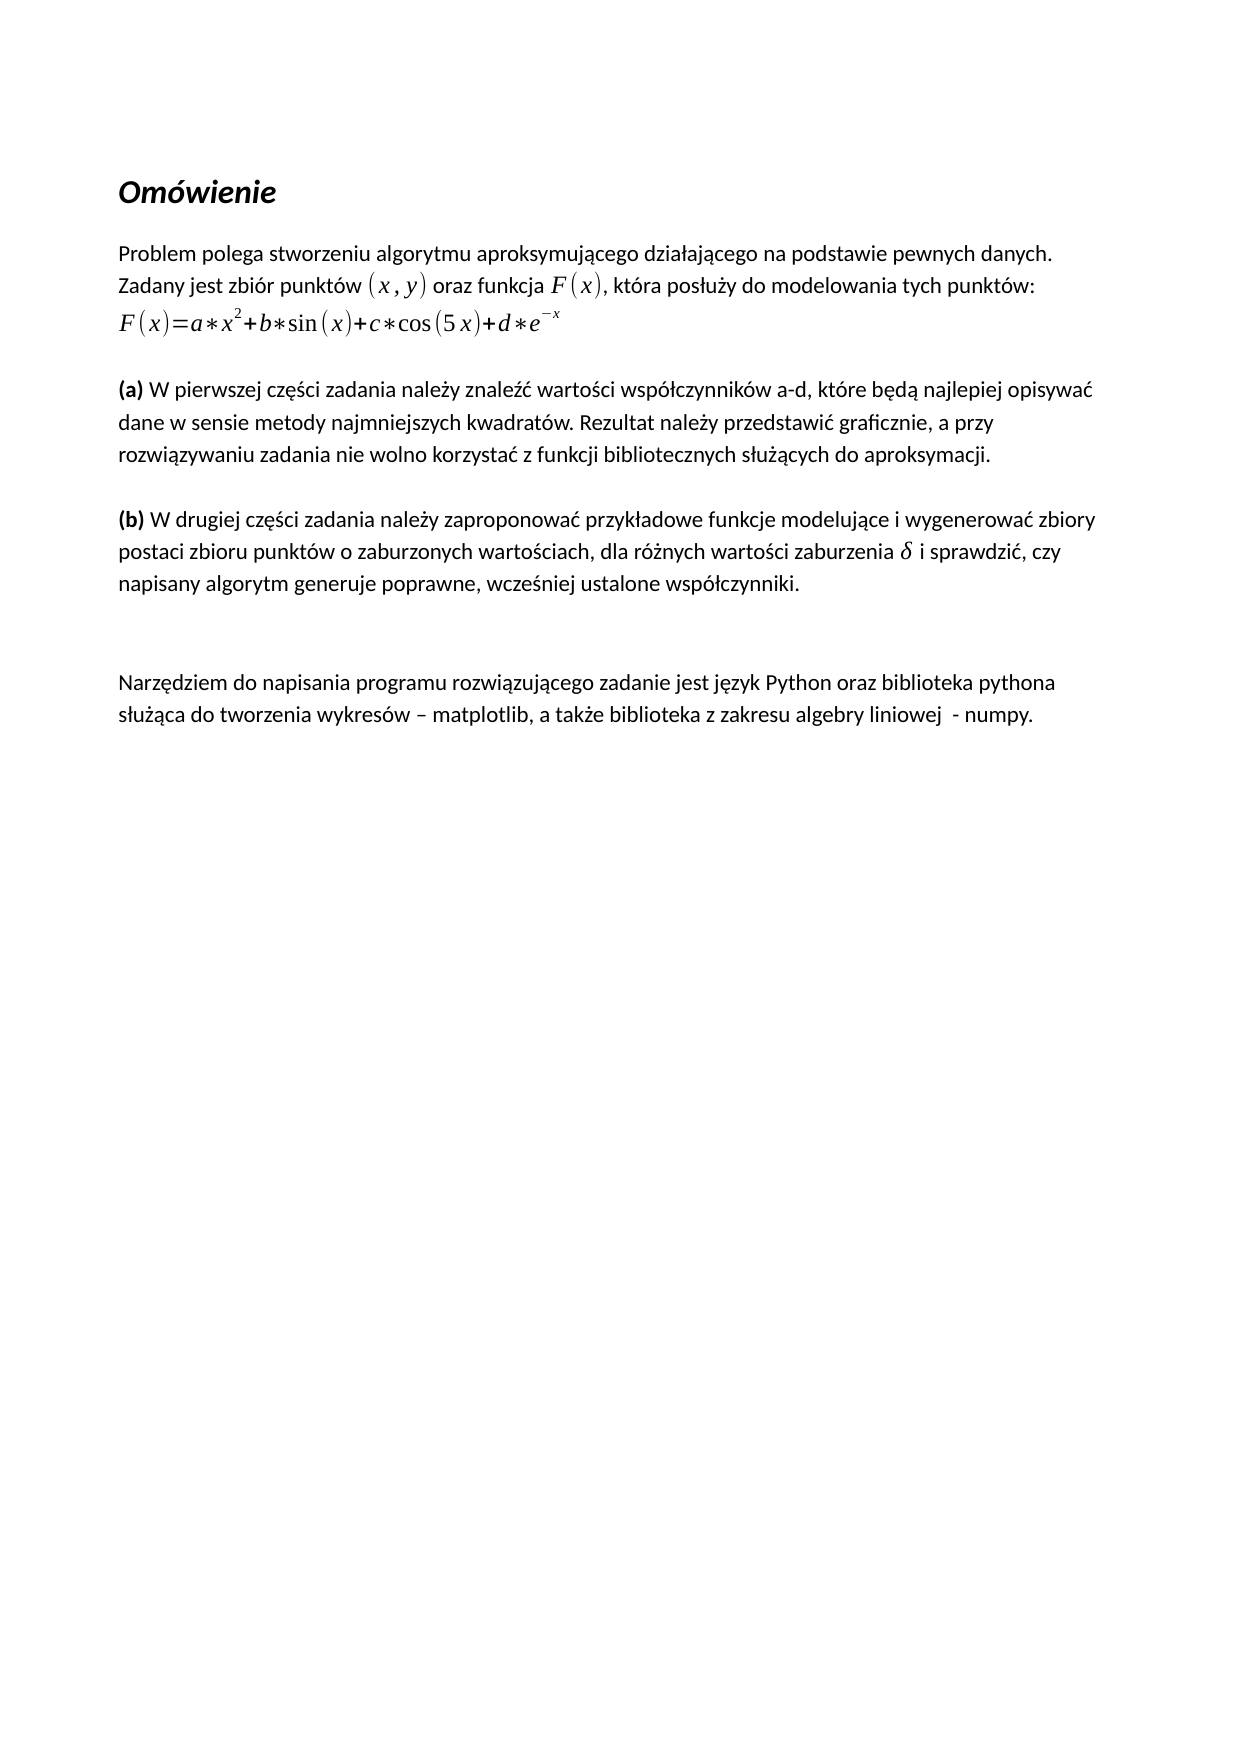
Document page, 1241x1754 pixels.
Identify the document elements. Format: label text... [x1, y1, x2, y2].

text (a) W pierwszej części zadania należy znaleźć wartości współczynników a-d, które będą najlepiej opisywać dane w sensie metody najmniejszych kwadratów. Rezultat należy przedstawić graficznie, a przy rozwiązywaniu zadania nie wolno korzystać z funkcji bibliotecznych służących do aproksymacji. [118, 376, 1122, 468]
text Problem polega stworzeniu algorytmu aproksymującego działającego na podstawie pewnych danych. [118, 239, 1122, 267]
text Zadany jest zbiór punktów oraz funkcja , która posłuży do modelowania tych punktów: [118, 271, 1122, 338]
text Omówienie [118, 171, 1122, 212]
text Narzędziem do napisania programu rozwiązującego zadanie jest język Python oraz biblioteka pythona służąca do tworzenia wykresów – matplotlib, a także biblioteka z zakresu algebry liniowej - numpy. [118, 668, 1122, 728]
text (b) W drugiej części zadania należy zaproponować przykładowe funkcje modelujące i wygenerować zbiory postaci zbioru punktów o zaburzonych wartościach, dla różnych wartości zaburzenia i sprawdzić, czy napisany algorytm generuje poprawne, wcześniej ustalone współczynniki. [118, 505, 1122, 597]
